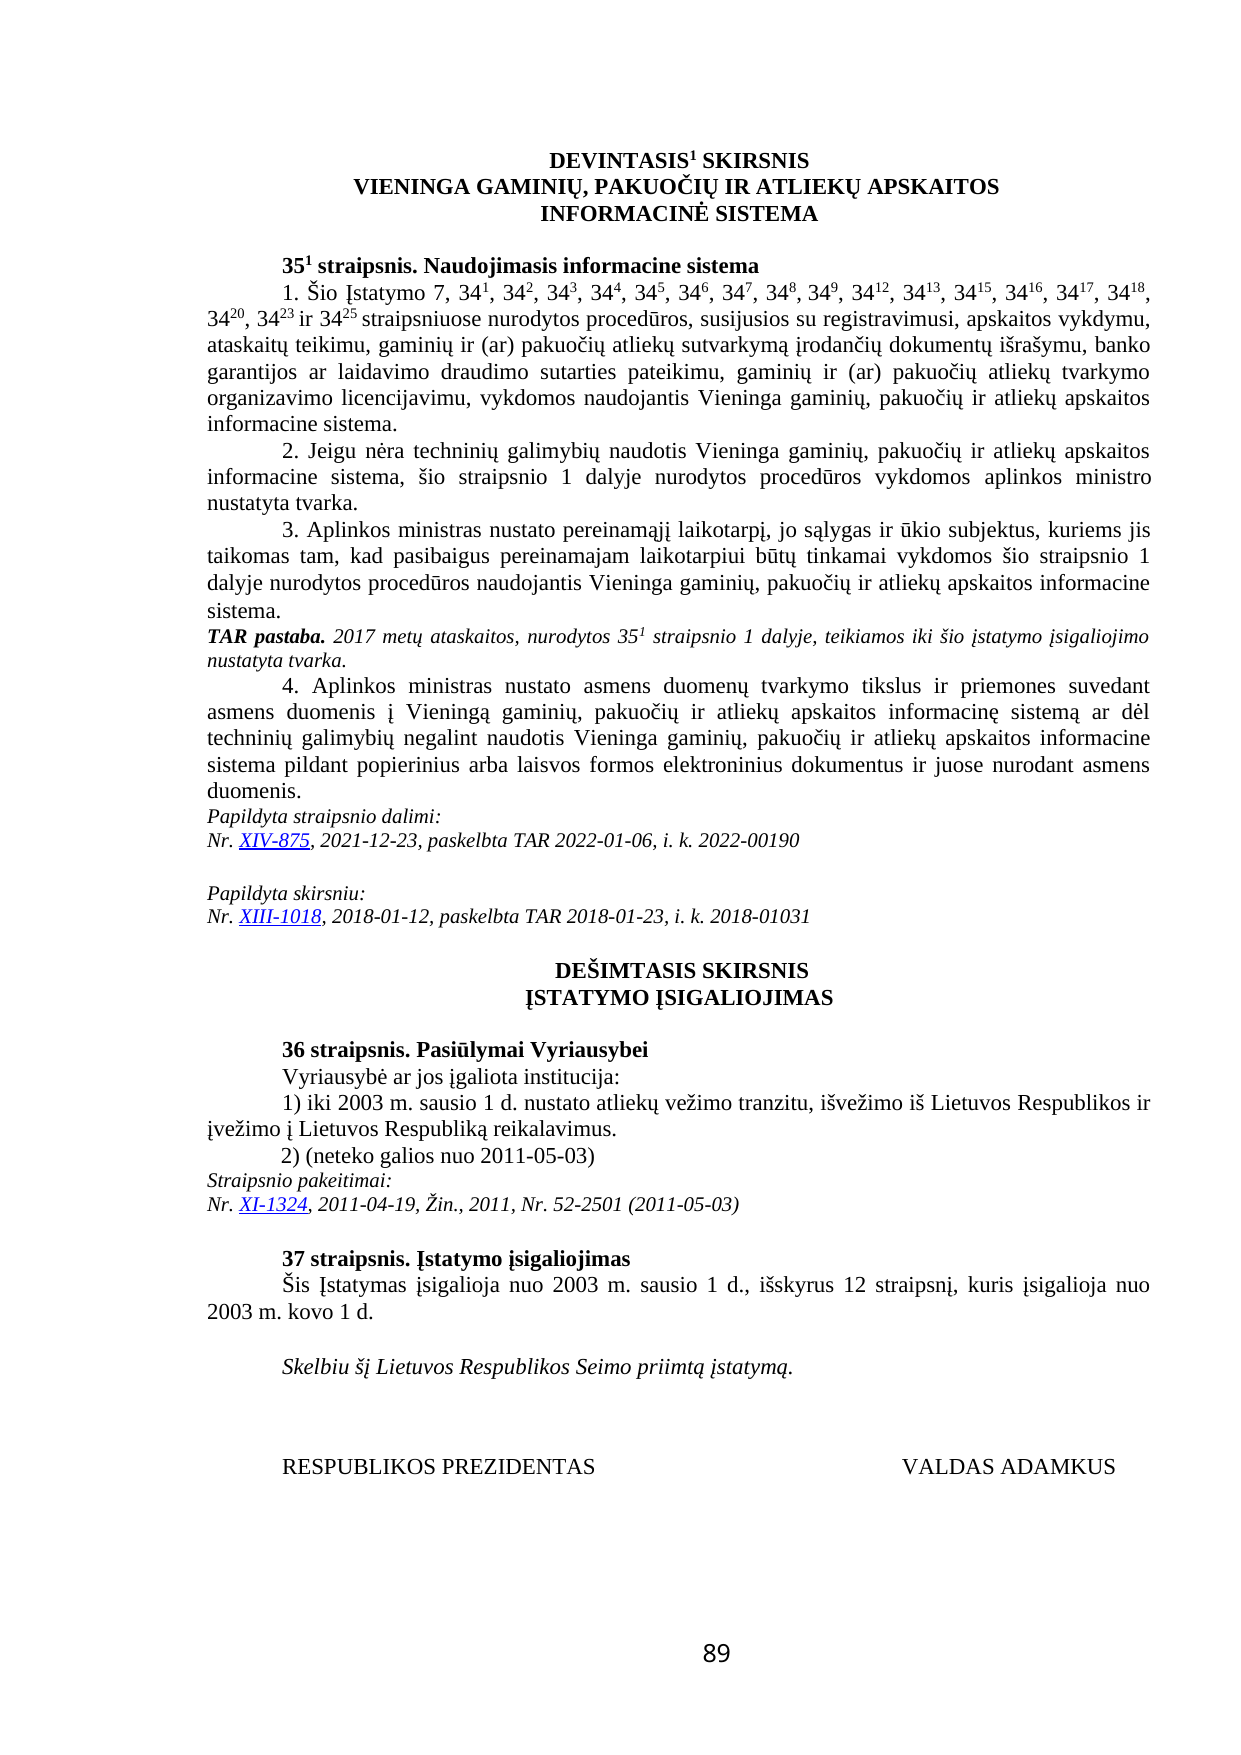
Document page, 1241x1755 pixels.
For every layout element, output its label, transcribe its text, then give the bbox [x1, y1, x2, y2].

text 37 straipsnis. Įstatymo įsigaliojimas [207, 1245, 1152, 1271]
text Šis Įstatymas įsigalioja nuo 2003 m. sausio 1 d., išskyrus 12 straipsnį, kuris įsigalioja nuo 2003 m. kovo 1 d. [207, 1271, 1152, 1324]
text Papildyta straipsnio dalimi: [207, 803, 1152, 828]
text RESPUBLIKOS PREZIDENTAS VALDAS ADAMKUS [207, 1453, 1152, 1480]
text 351 straipsnis. Naudojimasis informacine sistema [207, 252, 1152, 279]
text 36 straipsnis. Pasiūlymai Vyriausybei [207, 1036, 1152, 1063]
text VIENINGA GAMINIŲ, PAKUOČIŲ IR ATLIEKŲ APSKAITOS [207, 173, 1152, 199]
text Nr. XI-1324, 2011-04-19, Žin., 2011, Nr. 52-2501 (2011-05-03) [207, 1192, 1152, 1216]
subtitle dešimtasis skirsnis [207, 957, 1152, 984]
text 1. Šio Įstatymo 7, 341, 342, 343, 344, 345, 346, 347, 348, 349, 3412, 3413, 3415, 3416, 3417, 3418, 3420, 3423 ir 3425 straipsniuose nurodytos procedūros, susijusios su registravimusi, apskaitos vykdymu, ataskaitų teikimu, gaminių ir (ar) pakuočių atliekų sutvarkymą įrodančių dokumentų išrašymu, banko garantijos ar laidavimo draudimo sutarties pateikimu, gaminių ir (ar) pakuočių atliekų tvarkymo organizavimo licencijavimu, vykdomos naudojantis Vieninga gaminių, pakuočių ir atliekų apskaitos informacine sistema. [207, 279, 1152, 437]
text Vyriausybė ar jos įgaliota institucija: [207, 1063, 1152, 1089]
text 4. Aplinkos ministras nustato asmens duomenų tvarkymo tikslus ir priemones suvedant asmens duomenis į Vieningą gaminių, pakuočių ir atliekų apskaitos informacinę sistemą ar dėl techninių galimybių negalint naudotis Vieninga gaminių, pakuočių ir atliekų apskaitos informacine sistema pildant popierinius arba laisvos formos elektroninius dokumentus ir juose nurodant asmens duomenis. [207, 672, 1152, 803]
text 2. Jeigu nėra techninių galimybių naudotis Vieninga gaminių, pakuočių ir atliekų apskaitos informacine sistema, šio straipsnio 1 dalyje nurodytos procedūros vykdomos aplinkos ministro nustatyta tvarka. [207, 437, 1152, 516]
text 3. Aplinkos ministras nustato pereinamąjį laikotarpį, jo sąlygas ir ūkio subjektus, kuriems jis taikomas tam, kad pasibaigus pereinamajam laikotarpiui būtų tinkamai vykdomos šio straipsnio 1 dalyje nurodytos procedūros naudojantis Vieninga gaminių, pakuočių ir atliekų apskaitos informacine sistema. [207, 516, 1152, 624]
text Nr. XIII-1018, 2018-01-12, paskelbta TAR 2018-01-23, i. k. 2018-01031 [207, 904, 1152, 928]
text Straipsnio pakeitimai: [207, 1168, 1152, 1192]
text Nr. XIV-875, 2021-12-23, paskelbta TAR 2022-01-06, i. k. 2022-00190 [207, 828, 1152, 852]
text Skelbiu šį Lietuvos Respublikos Seimo priimtą įstatymą. [207, 1353, 1152, 1379]
text įstatymo įsigaliojimas [207, 984, 1152, 1010]
text INFORMACINĖ SISTEMA [207, 199, 1152, 226]
text 1) iki 2003 m. sausio 1 d. nustato atliekų vežimo tranzitu, išvežimo iš Lietuvos Respublikos ir įvežimo į Lietuvos Respubliką reikalavimus. [207, 1089, 1152, 1142]
text TAR pastaba. 2017 metų ataskaitos, nurodytos 351 straipsnio 1 dalyje, teikiamos iki šio įstatymo įsigaliojimo nustatyta tvarka. [207, 624, 1152, 672]
text Papildyta skirsniu: [207, 880, 1152, 904]
text 2) (neteko galios nuo 2011-05-03) [207, 1142, 1152, 1168]
text DEVINTASIS1 SKIRSNIS [207, 147, 1152, 173]
